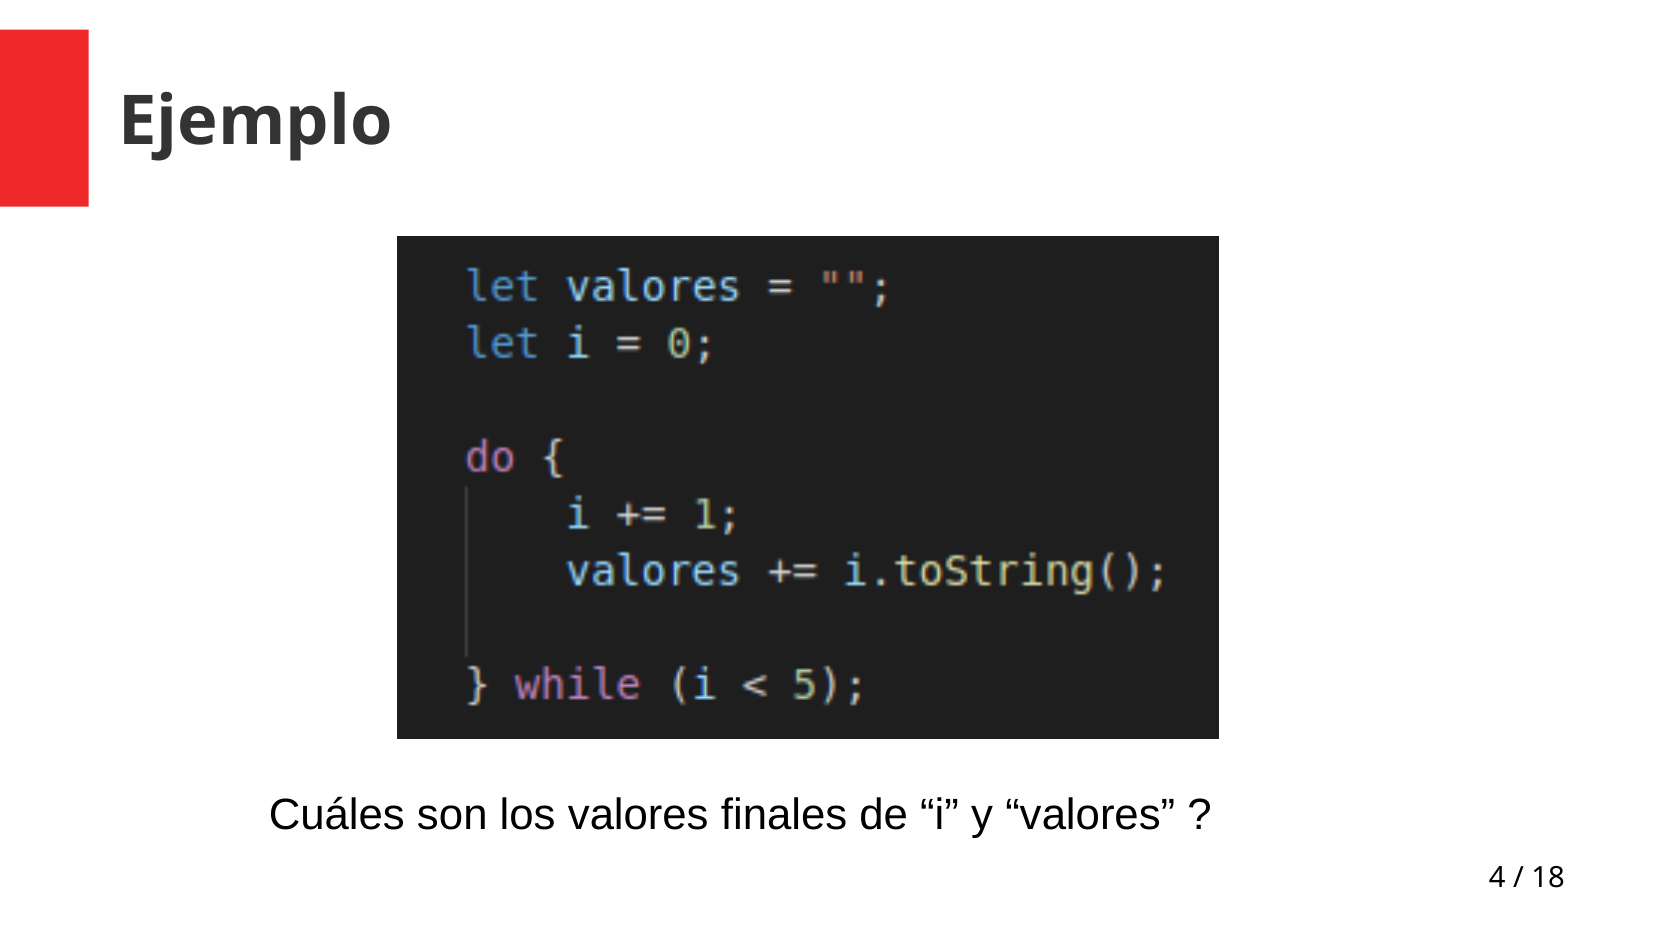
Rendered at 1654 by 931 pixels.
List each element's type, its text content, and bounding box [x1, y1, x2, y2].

picture [397, 236, 1219, 739]
text_box Cuáles son los valores finales de “i” y “valores” ? [254, 782, 1347, 882]
title Ejemplo [118, 29, 1595, 207]
